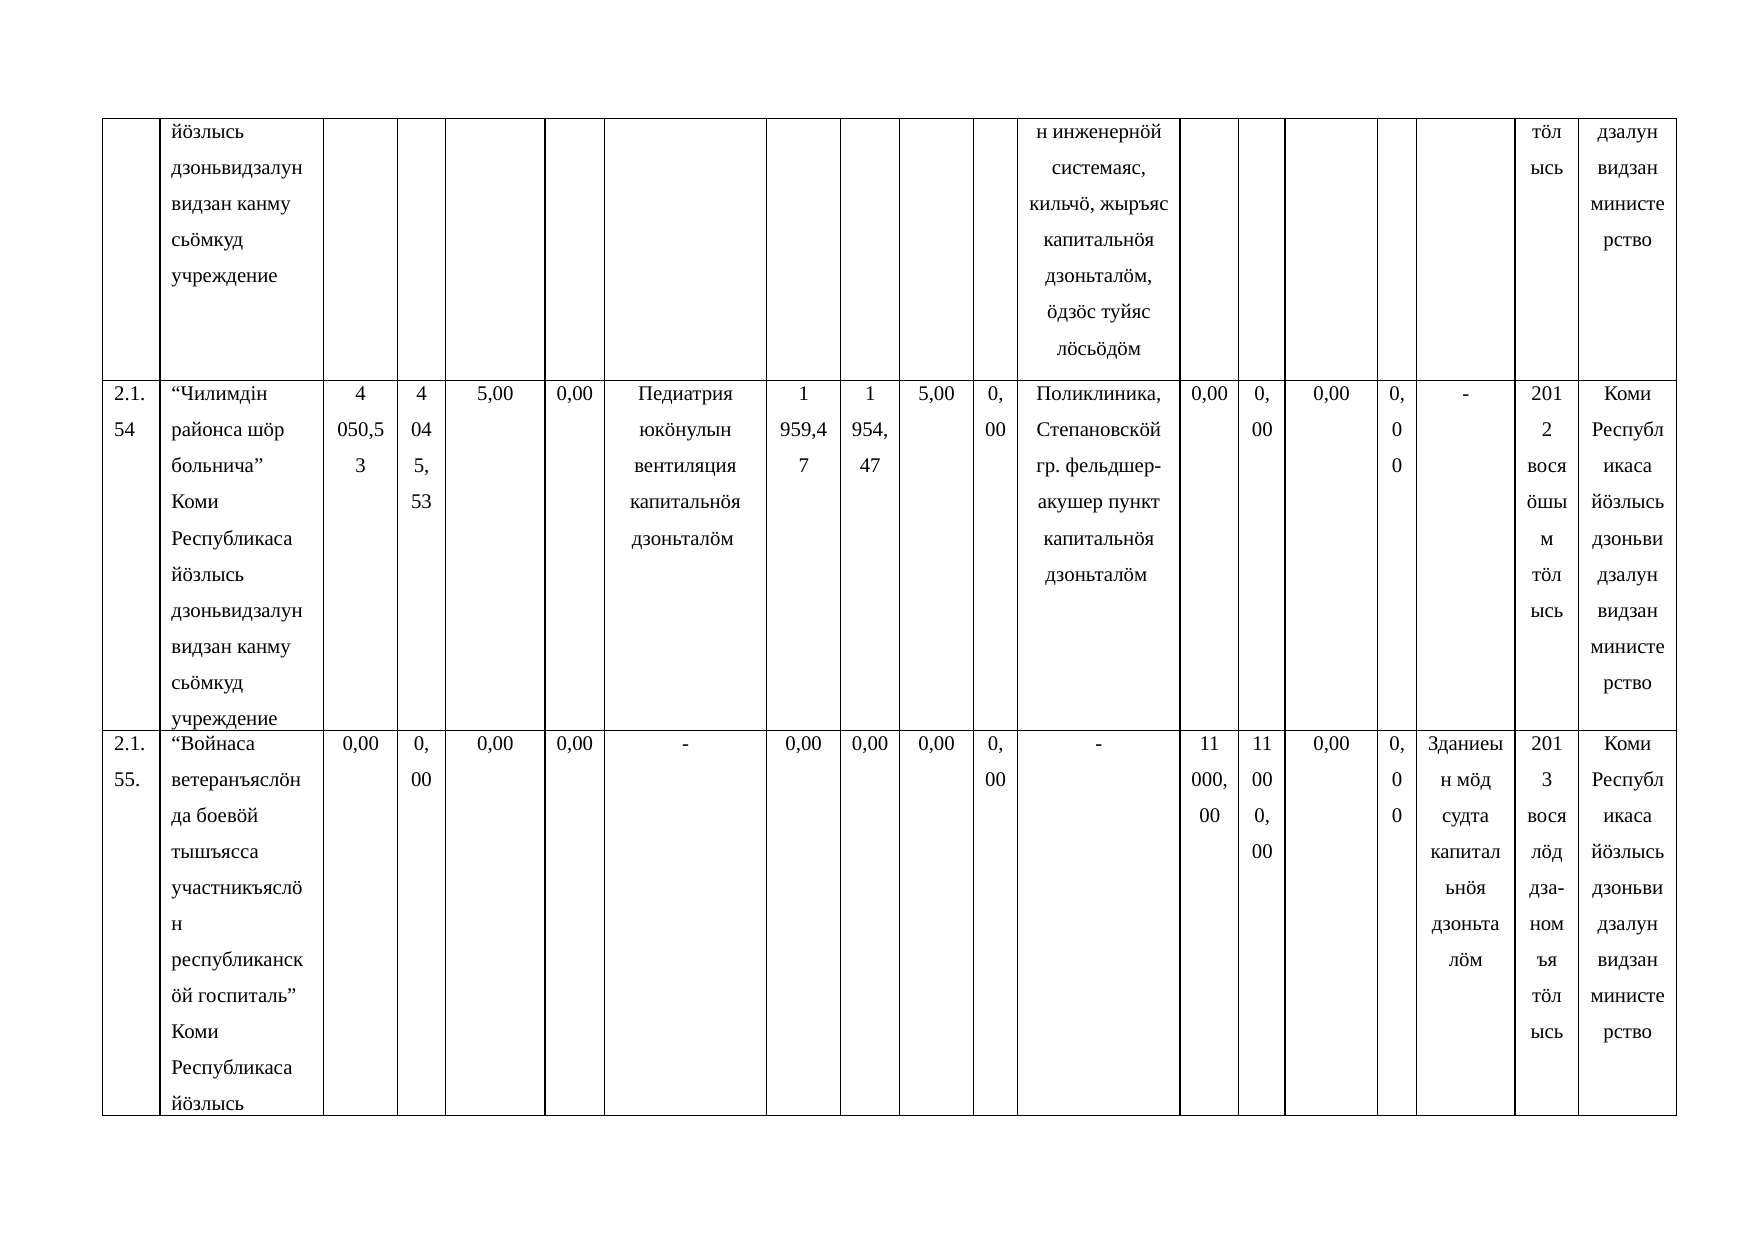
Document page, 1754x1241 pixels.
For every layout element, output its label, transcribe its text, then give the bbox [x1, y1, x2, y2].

table_cell Коми Республикаса йӧзлысь дзоньвидзалун видзан министерство [1579, 381, 1676, 730]
table_cell - [1018, 731, 1179, 1115]
table_cell [446, 119, 544, 380]
table_cell 0,00 [900, 731, 973, 1115]
table_cell 0,00 [1239, 381, 1284, 730]
table_cell 0,00 [1286, 731, 1377, 1115]
table_cell тӧлысь [1516, 119, 1578, 380]
table_cell 0,00 [546, 731, 604, 1115]
table_cell Педиатрия юкӧнулын вентиляция капитальнӧя дзоньталӧм [605, 381, 766, 730]
table_cell Поликлиника, Степановскӧй гр. фельдшер-акушер пункт капитальнӧя дзоньталӧм [1018, 381, 1179, 730]
table_cell 0,00 [1378, 731, 1416, 1115]
table_cell 4 045,53 [398, 381, 445, 730]
table_cell [103, 119, 159, 380]
table_cell 5,00 [900, 381, 973, 730]
table_cell [1378, 119, 1416, 380]
table_cell 0,00 [324, 731, 397, 1115]
table_cell н инженернӧй системаяс, кильчӧ, жыръяс капитальнӧя дзоньталӧм, ӧдзӧс туйяс лӧсьӧдӧм [1018, 119, 1179, 380]
table_cell 2.1.54 [103, 381, 159, 730]
table_cell 0,00 [398, 731, 445, 1115]
table_cell 0,00 [841, 731, 899, 1115]
table_cell Коми Республикаса йӧзлысь дзоньвидзалун видзан министерство [1579, 731, 1676, 1115]
table_cell дзалун видзан министерство [1579, 119, 1676, 380]
table_cell 2012 вося ӧшым тӧлысь [1516, 381, 1578, 730]
table_cell 0,00 [1181, 381, 1238, 730]
table_cell 0,00 [1286, 381, 1377, 730]
table_cell [1181, 119, 1238, 380]
table_cell [398, 119, 445, 380]
table_cell [767, 119, 840, 380]
table_cell 4 050,53 [324, 381, 397, 730]
table_cell 11 000,00 [1181, 731, 1238, 1115]
table_cell 11 000,00 [1239, 731, 1284, 1115]
table_cell - [1417, 119, 1514, 380]
table_cell 1 959,47 [767, 381, 840, 730]
table_cell 0,00 [974, 381, 1017, 730]
table_cell 0,00 [446, 731, 544, 1115]
table_cell - [605, 731, 766, 1115]
table_cell Зданиеын мӧд судта капитальнӧя дзоньталӧм [1417, 731, 1514, 1115]
table_cell “Войнаса ветеранъяслӧн да боевӧй тышъясса участникъяслӧн республиканскӧй госпиталь” Коми Республикаса йӧзлысь [161, 731, 323, 1115]
table_cell - [1417, 381, 1514, 730]
table_cell 2013 вося лӧддза-номъя тӧлысь [1516, 731, 1578, 1115]
table_cell [974, 119, 1017, 380]
table_cell [1286, 119, 1377, 380]
table_cell 0,00 [974, 731, 1017, 1115]
table_cell 1 954,47 [841, 381, 899, 730]
table_cell 0,00 [1378, 381, 1416, 730]
table_cell [324, 119, 397, 380]
table_cell 0,00 [767, 731, 840, 1115]
table_cell [546, 119, 604, 380]
table_cell “Чилимдін районса шӧр больнича” Коми Республикаса йӧзлысь дзоньвидзалун видзан канму сьӧмкуд учреждение [161, 381, 323, 730]
table_cell йӧзлысь дзоньвидзалун видзан канму сьӧмкуд учреждение [161, 119, 323, 380]
table_cell - [605, 119, 766, 380]
table_cell [1239, 119, 1284, 380]
table_cell 5,00 [446, 381, 544, 730]
table_cell 0,00 [546, 381, 604, 730]
table_cell [841, 119, 899, 380]
table_cell 2.1.55. [103, 731, 159, 1115]
table_cell [900, 119, 973, 380]
